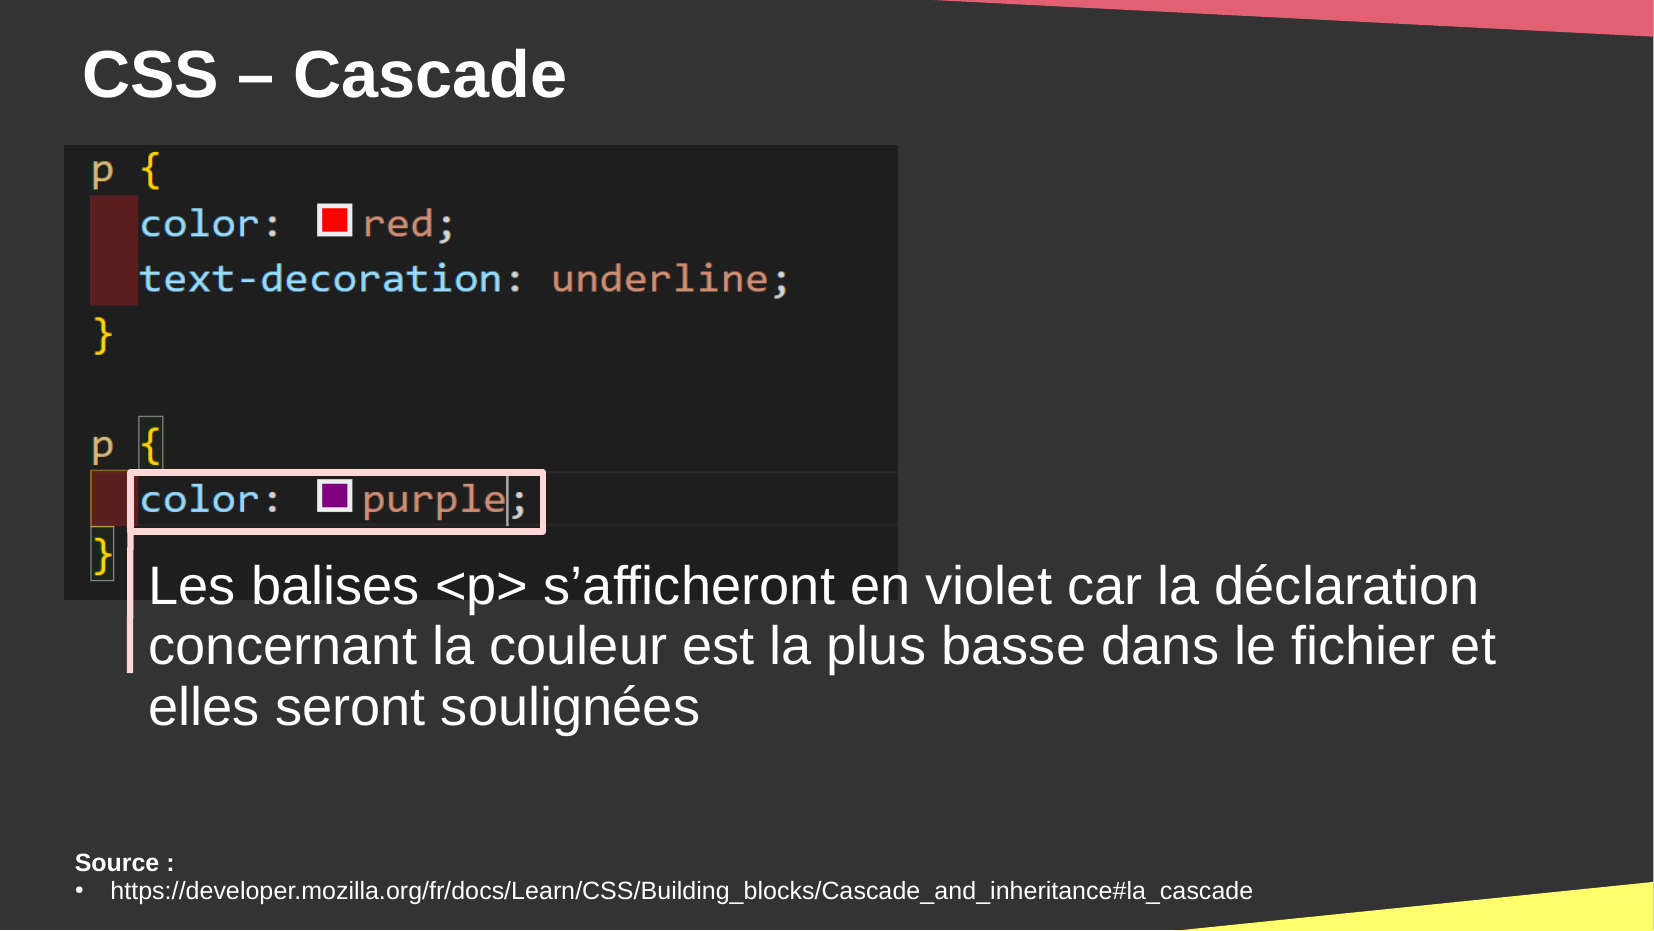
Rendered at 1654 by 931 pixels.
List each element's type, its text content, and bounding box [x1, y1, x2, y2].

title CSS – Cascade [82, 37, 1571, 122]
picture [134, 476, 540, 528]
text_box [932, 0, 1654, 37]
text_box Source : https://developer.mozilla.org/fr/docs/Learn/CSS/Building_blocks/Cascade_and_inheritance#la_cascade [60, 841, 1546, 913]
title Les balises <p> s’afficheront en violet car la déclaration concernant la couleur est la plus basse dans le fichier et elles seront soulignées [148, 555, 1512, 737]
picture [64, 145, 898, 600]
text_box [1172, 881, 1654, 931]
